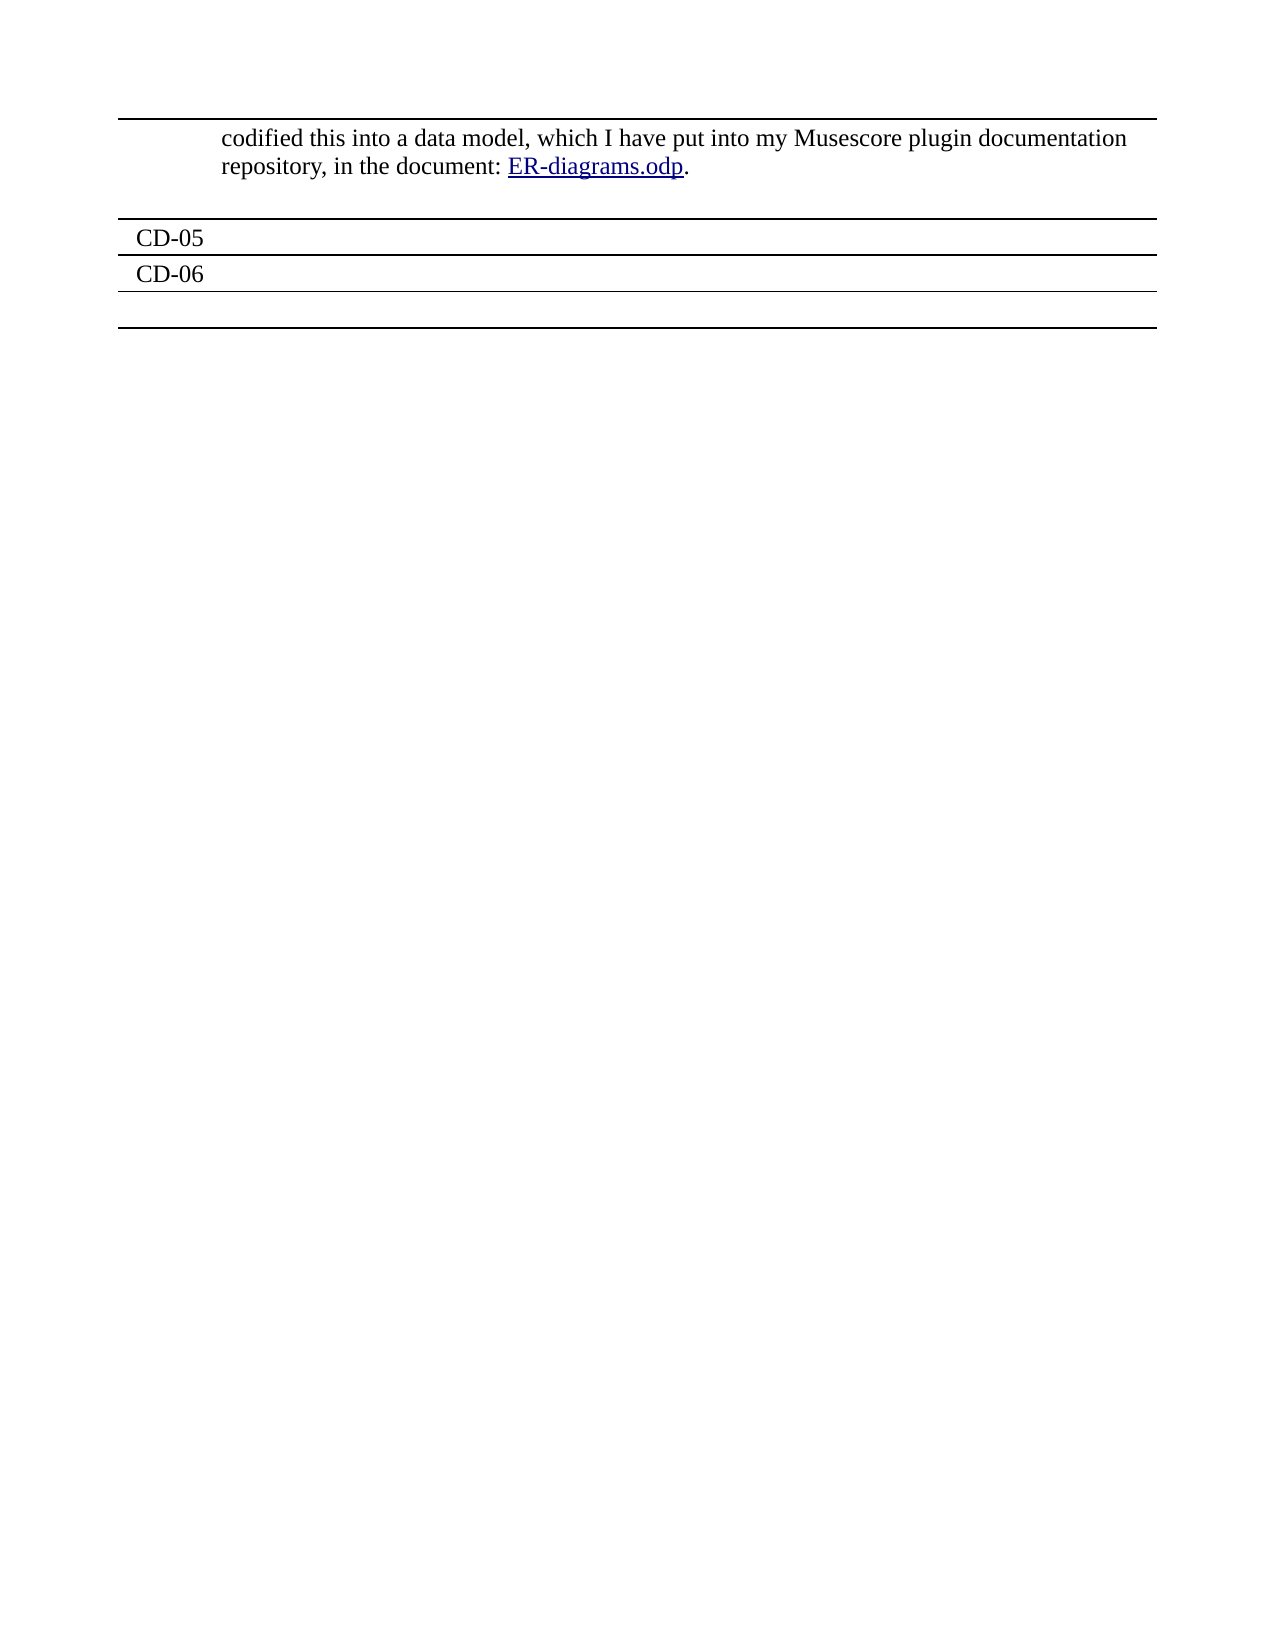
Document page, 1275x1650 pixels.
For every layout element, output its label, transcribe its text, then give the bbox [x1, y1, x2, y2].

table_cell [221, 256, 1157, 291]
table_cell [118, 292, 221, 327]
table_cell [221, 292, 1157, 327]
table_cell codified this into a data model, which I have put into my Musescore plugin documentation repository, in the document: ER-diagrams.odp. [221, 120, 1157, 218]
table_cell CD-05 [118, 220, 221, 254]
table_cell [221, 220, 1157, 254]
table_cell CD-06 [118, 256, 221, 291]
table_cell [118, 120, 221, 218]
